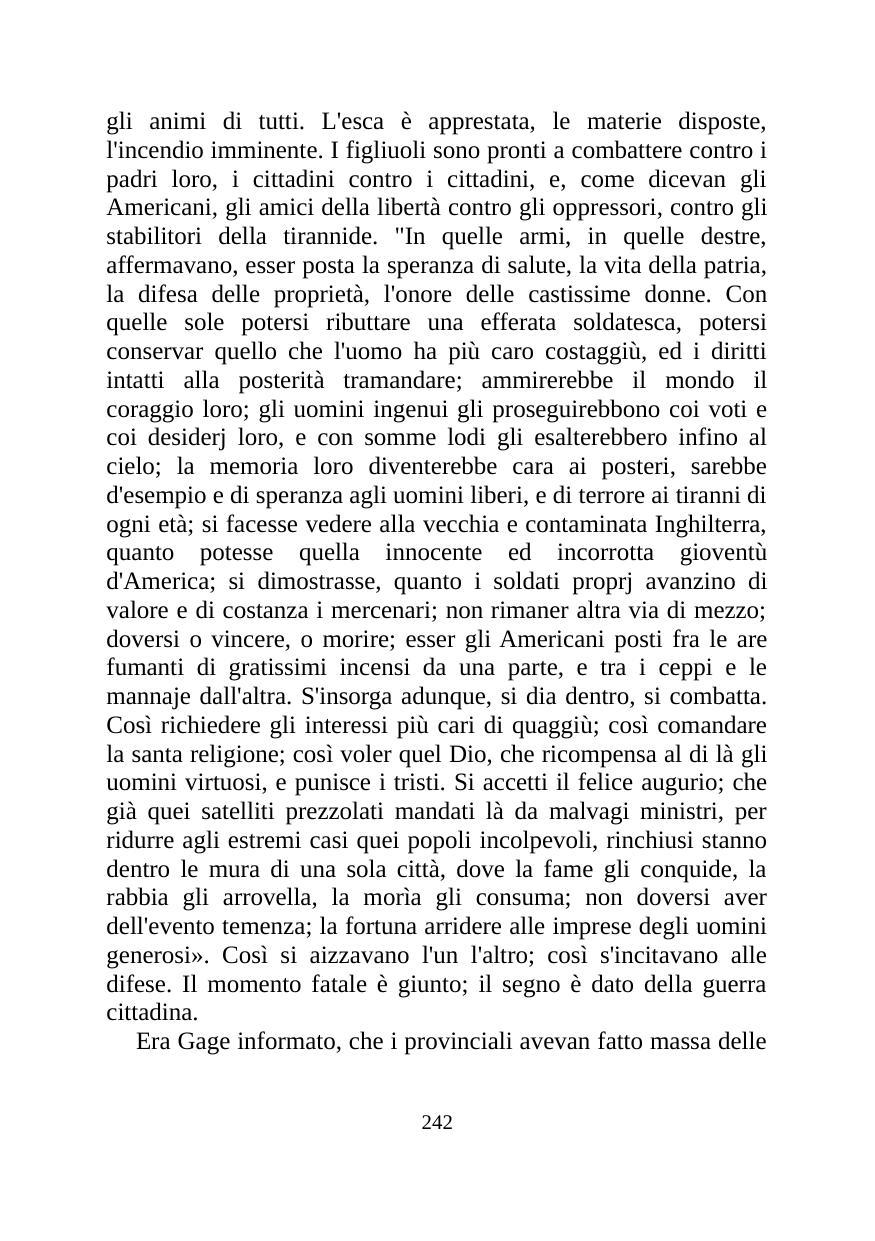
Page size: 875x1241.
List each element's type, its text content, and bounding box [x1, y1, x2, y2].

text Era Gage informato, che i provinciali avevan fatto massa delle [106, 1026, 768, 1055]
text gli animi di tutti. L'esca è apprestata, le materie disposte, l'incendio imminente. I figliuoli sono pronti a combattere contro i padri loro, i cittadini contro i cittadini, e, come dicevan gli Americani, gli amici della libertà contro gli oppressori, contro gli stabilitori della tirannide. "In quelle armi, in quelle destre, affermavano, esser posta la speranza di salute, la vita della patria, la difesa delle proprietà, l'onore delle castissime donne. Con quelle sole potersi ributtare una efferata soldatesca, potersi conservar quello che l'uomo ha più caro costaggiù, ed i diritti intatti alla posterità tramandare; ammirerebbe il mondo il coraggio loro; gli uomini ingenui gli proseguirebbono coi voti e coi desiderj loro, e con somme lodi gli esalterebbero infino al cielo; la memoria loro diventerebbe cara ai posteri, sarebbe d'esempio e di speranza agli uomini liberi, e di terrore ai tiranni di ogni età; si facesse vedere alla vecchia e contaminata Inghilterra, quanto potesse quella innocente ed incorrotta gioventù d'America; si dimostrasse, quanto i soldati proprj avanzino di valore e di costanza i mercenari; non rimaner altra via di mezzo; doversi o vincere, o morire; esser gli Americani posti fra le are fumanti di gratissimi incensi da una parte, e tra i ceppi e le mannaje dall'altra. S'insorga adunque, si dia dentro, si combatta. Così richiedere gli interessi più cari di quaggiù; così comandare la santa religione; così voler quel Dio, che ricompensa al di là gli uomini virtuosi, e punisce i tristi. Si accetti il felice augurio; che già quei satelliti prezzolati mandati là da malvagi ministri, per ridurre agli estremi casi quei popoli incolpevoli, rinchiusi stanno dentro le mura di una sola città, dove la fame gli conquide, la rabbia gli arrovella, la morìa gli consuma; non doversi aver dell'evento temenza; la fortuna arridere alle imprese degli uomini generosi». Così si aizzavano l'un l'altro; così s'incitavano alle difese. Il momento fatale è giunto; il segno è dato della guerra cittadina. [106, 106, 768, 1026]
